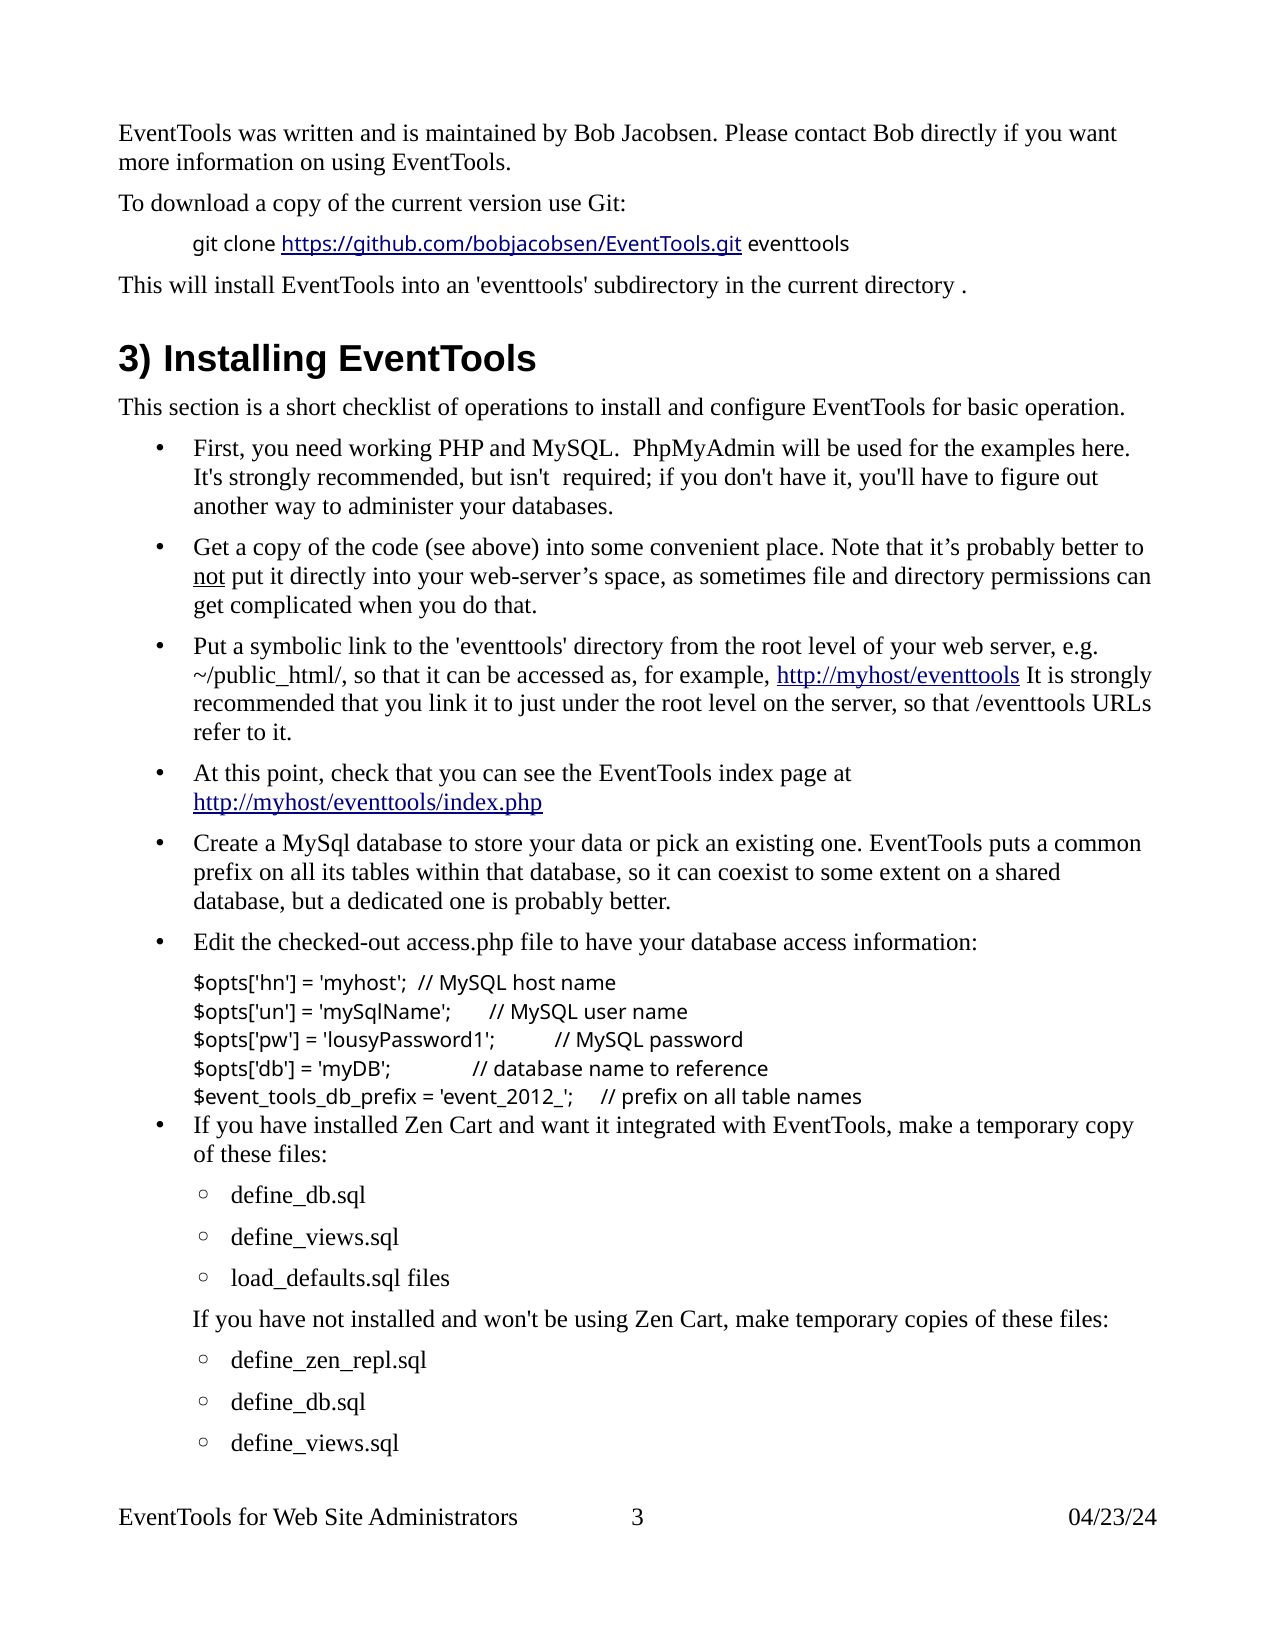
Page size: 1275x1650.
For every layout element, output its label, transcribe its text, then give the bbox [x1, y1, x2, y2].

list First, you need working PHP and MySQL. PhpMyAdmin will be used for the examples here. It's strongly recommended, but isn't required; if you don't have it, you'll have to figure out another way to administer your databases. [156, 433, 1157, 520]
list Edit the checked-out access.php file to have your database access information: [156, 927, 1157, 956]
text This section is a short checklist of operations to install and configure EventTools for basic operation. [118, 392, 1157, 421]
list If you have installed Zen Cart and want it integrated with EventTools, make a temporary copy of these files: [156, 1111, 1157, 1168]
text git clone https://github.com/bobjacobsen/EventTools.git eventtools [192, 229, 1157, 258]
text EventTools was written and is maintained by Bob Jacobsen. Please contact Bob directly if you want more information on using EventTools. [118, 118, 1157, 176]
list Create a MySql database to store your data or pick an existing one. EventTools puts a common prefix on all its tables within that database, so it can coexist to some extent on a shared database, but a dedicated one is probably better. [156, 828, 1157, 915]
list define_views.sql [193, 1428, 1157, 1457]
list Get a copy of the code (see above) into some convenient place. Note that it’s probably better to not put it directly into your web-server’s space, as sometimes file and directory permissions can get complicated when you do that. [156, 532, 1157, 618]
text To download a copy of the current version use Git: [118, 188, 1157, 217]
list define_db.sql [193, 1181, 1157, 1209]
list $opts['un'] = 'mySqlName'; // MySQL user name [156, 997, 1157, 1025]
list define_db.sql [193, 1387, 1157, 1416]
list At this point, check that you can see the EventTools index page at http://myhost/eventtools/index.php [156, 758, 1157, 816]
subtitle Installing EventTools [118, 337, 1157, 380]
list $opts['db'] = 'myDB'; // database name to reference [156, 1054, 1157, 1082]
list Put a symbolic link to the 'eventtools' directory from the root level of your web server, e.g. ~/public_html/, so that it can be accessed as, for example, http://myhost/eventtools It is strongly recommended that you link it to just under the root level on the server, so that /eventtools URLs refer to it. [156, 631, 1157, 746]
list $event_tools_db_prefix = 'event_2012_'; // prefix on all table names [156, 1082, 1157, 1111]
text If you have not installed and won't be using Zen Cart, make temporary copies of these files: [192, 1304, 1157, 1333]
list define_views.sql [193, 1222, 1157, 1251]
text This will install EventTools into an 'eventtools' subdirectory in the current directory . [118, 270, 1157, 299]
list load_defaults.sql files [193, 1263, 1157, 1292]
list $opts['pw'] = 'lousyPassword1'; // MySQL password [156, 1025, 1157, 1054]
list $opts['hn'] = 'myhost'; // MySQL host name [156, 968, 1157, 997]
list define_zen_repl.sql [193, 1346, 1157, 1374]
